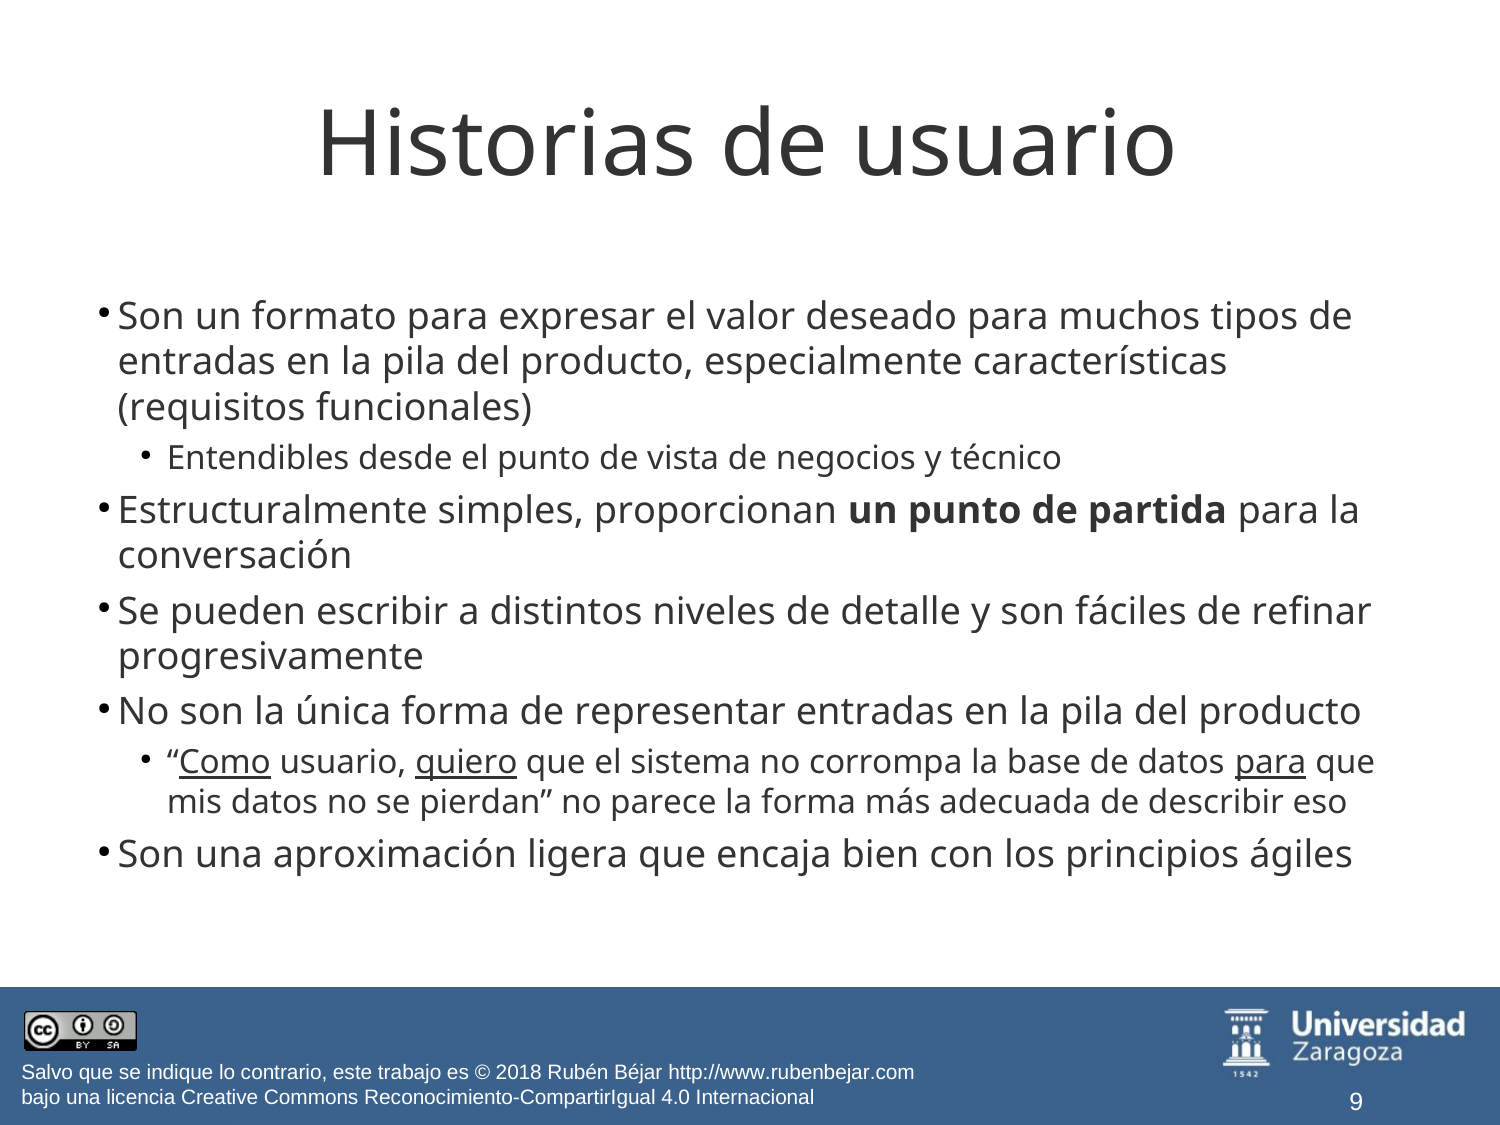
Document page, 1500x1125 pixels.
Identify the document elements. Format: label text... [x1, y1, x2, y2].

list Son un formato para expresar el valor deseado para muchos tipos de entradas en la pila del producto, especialmente características (requisitos funcionales) Entendibles desde el punto de vista de negocios y técnico Estructuralmente simples, proporcionan un punto de partida para la conversación Se pueden escribir a distintos niveles de detalle y son fáciles de refinar progresivamente No son la única forma de representar entradas en la pila del producto “Como usuario, quiero que el sistema no corrompa la base de datos para que mis datos no se pierdan” no parece la forma más adecuada de describir eso Son una aproximación ligera que encaja bien con los principios ágiles [82, 283, 1418, 957]
picture [0, 987, 1500, 1125]
title Historias de usuario [74, 21, 1420, 257]
